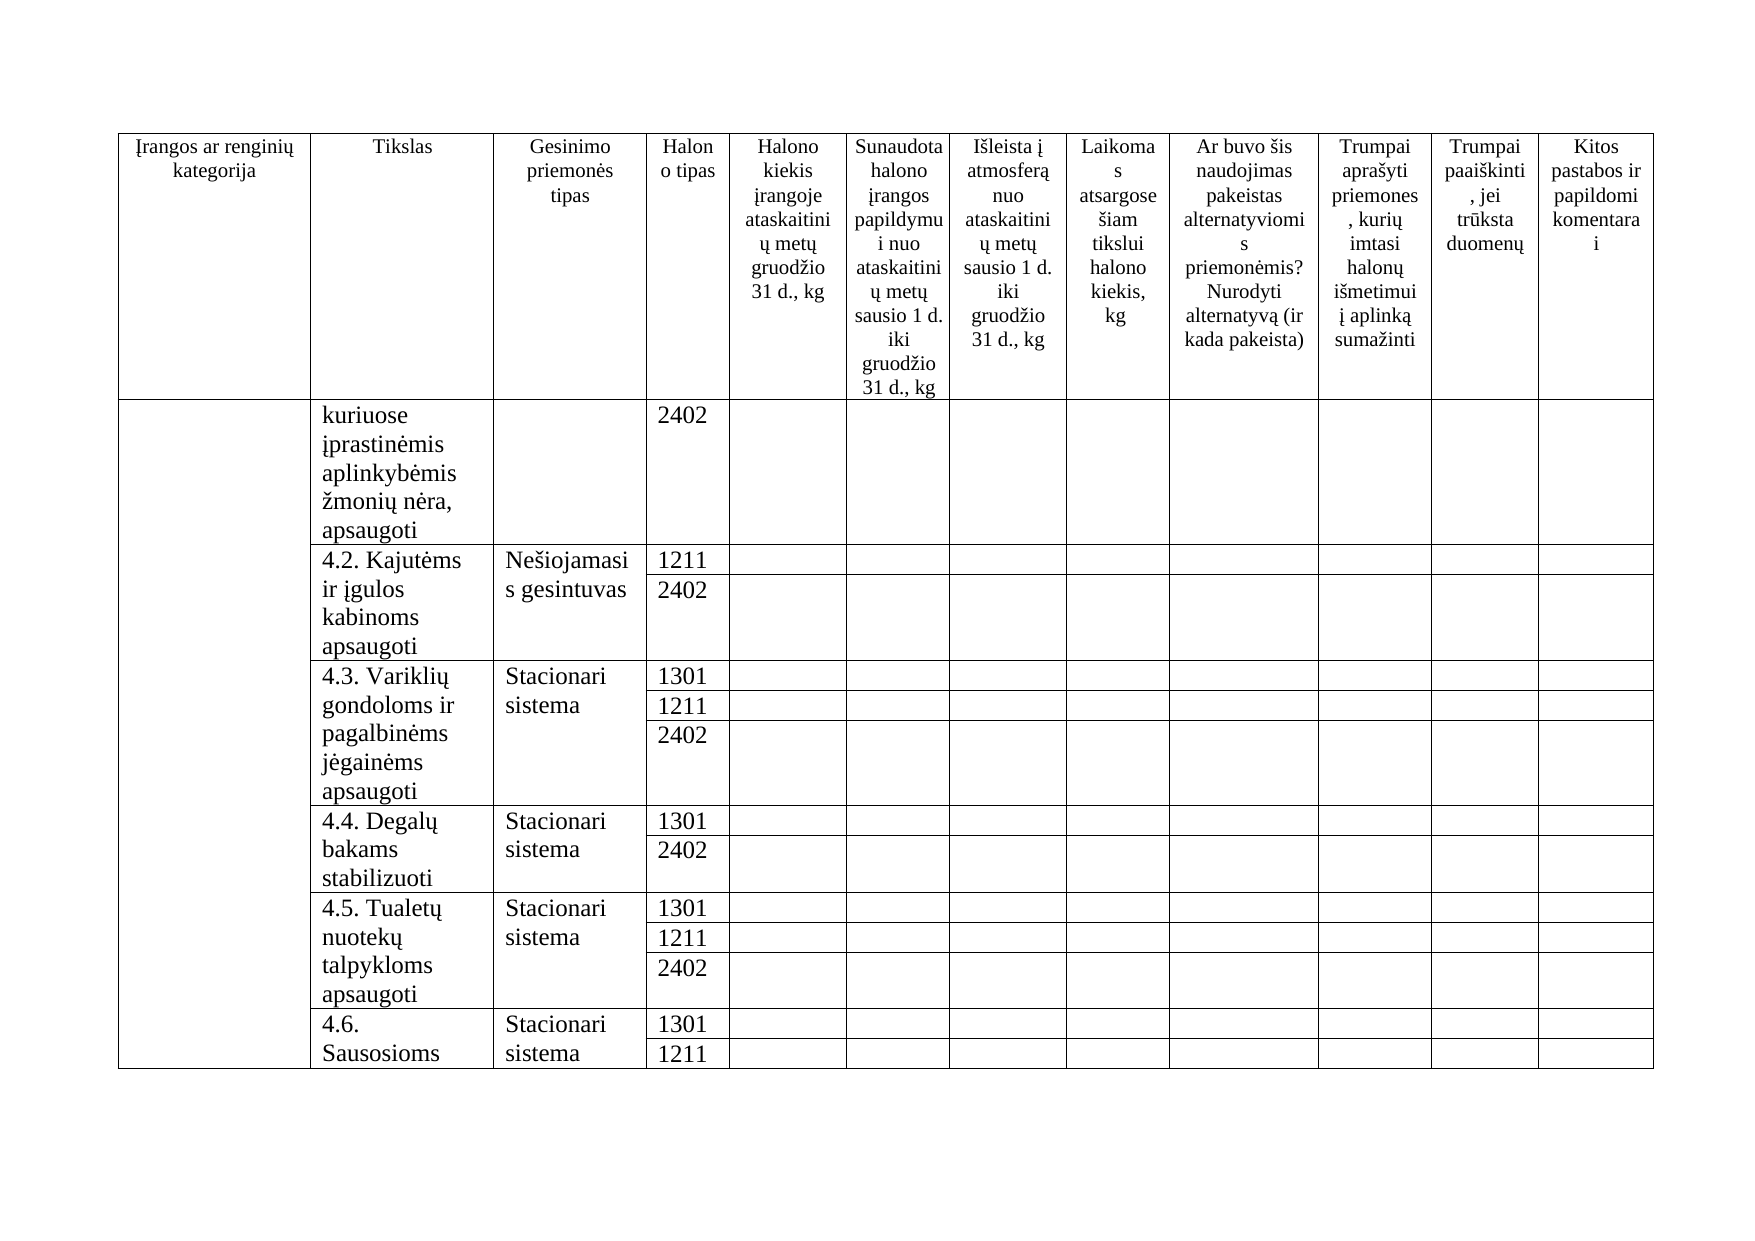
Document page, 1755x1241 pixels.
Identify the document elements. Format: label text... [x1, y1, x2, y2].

table_cell [1539, 893, 1653, 922]
table_cell [847, 806, 949, 834]
table_cell [847, 691, 949, 719]
table_cell [950, 836, 1066, 892]
table_cell 2402 [647, 836, 729, 892]
table_cell [1067, 806, 1169, 834]
table_cell [730, 893, 846, 922]
table_cell 1211 [647, 545, 729, 574]
table_cell [1432, 1039, 1538, 1068]
table_cell [1067, 1039, 1169, 1068]
table_cell [730, 691, 846, 719]
table_cell [847, 545, 949, 574]
table_cell [1432, 806, 1538, 834]
table_cell [950, 953, 1066, 1008]
table_cell [730, 545, 846, 574]
table_cell [1170, 953, 1318, 1008]
table_cell [730, 721, 846, 805]
table_cell [950, 721, 1066, 805]
table_cell [1319, 806, 1431, 834]
table_cell [1067, 400, 1169, 544]
table_cell [847, 400, 949, 544]
table_cell 2402 [647, 721, 729, 805]
table_cell [1170, 1039, 1318, 1068]
table_cell [950, 893, 1066, 922]
table_cell [1539, 806, 1653, 834]
table_cell [1319, 691, 1431, 719]
table_cell [1539, 953, 1653, 1008]
table_cell [1170, 806, 1318, 834]
table_cell [1067, 923, 1169, 952]
table_cell [1432, 400, 1538, 544]
table_cell [1432, 923, 1538, 952]
table_cell [847, 893, 949, 922]
table_cell [1539, 691, 1653, 719]
table_cell 1211 [647, 1039, 729, 1068]
table_cell [950, 400, 1066, 544]
table_cell [950, 575, 1066, 660]
table_header Gesinimo priemonės tipas [494, 134, 646, 399]
table_cell Stacionari sistema [494, 806, 646, 892]
table_cell [730, 575, 846, 660]
table_cell 1211 [647, 691, 729, 719]
table_cell [1319, 661, 1431, 690]
table_cell 4.4. Degalų bakams stabilizuoti [311, 806, 493, 892]
table_cell [950, 1039, 1066, 1068]
table_cell 4.2. Kajutėms ir įgulos kabinoms apsaugoti [311, 545, 493, 660]
table_cell [1170, 923, 1318, 952]
table_cell [730, 1009, 846, 1038]
table_cell [1539, 923, 1653, 952]
table_header Išleista į atmosferą nuo ataskaitinių metų sausio 1 d. iki gruodžio 31 d., kg [950, 134, 1066, 399]
table_cell 1301 [647, 893, 729, 922]
table_cell [1432, 661, 1538, 690]
table_cell [1319, 721, 1431, 805]
table_cell [1319, 953, 1431, 1008]
table_cell [1319, 893, 1431, 922]
table_cell [494, 400, 646, 544]
table_cell [950, 545, 1066, 574]
table_cell 4.5. Tualetų nuotekų talpykloms apsaugoti [311, 893, 493, 1008]
table_cell [1539, 1039, 1653, 1068]
table_cell [730, 953, 846, 1008]
table_cell [1067, 953, 1169, 1008]
table_cell [1170, 400, 1318, 544]
table_cell [730, 1039, 846, 1068]
table_cell [1067, 893, 1169, 922]
table_cell [1539, 836, 1653, 892]
table_cell [1170, 721, 1318, 805]
table_cell Stacionari sistema [494, 893, 646, 1008]
table_cell 2402 [647, 953, 729, 1008]
table_cell [1067, 691, 1169, 719]
table_cell Nešiojamasis gesintuvas [494, 545, 646, 660]
table_cell Stacionari sistema [494, 1009, 646, 1068]
table_cell [1432, 893, 1538, 922]
table_cell [1432, 836, 1538, 892]
table_cell [1539, 545, 1653, 574]
table_header Tikslas [311, 134, 493, 399]
table_cell [847, 1039, 949, 1068]
table_header Ar buvo šis naudojimas pakeistas alternatyviomis priemonėmis? Nurodyti alternatyvą (ir kada pakeista) [1170, 134, 1318, 399]
table_cell kuriuose įprastinėmis aplinkybėmis žmonių nėra, apsaugoti [311, 400, 493, 544]
table_cell [1432, 545, 1538, 574]
table_cell [730, 836, 846, 892]
table_cell [730, 400, 846, 544]
table_cell [1319, 575, 1431, 660]
table_cell 1211 [647, 923, 729, 952]
table_header Trumpai paaiškinti, jei trūksta duomenų [1432, 134, 1538, 399]
table_cell 4.3. Variklių gondoloms ir pagalbinėms jėgainėms apsaugoti [311, 661, 493, 805]
table_cell [1067, 575, 1169, 660]
table_cell [1170, 661, 1318, 690]
table_header Halono kiekis įrangoje ataskaitinių metų gruodžio 31 d., kg [730, 134, 846, 399]
table_cell [730, 806, 846, 834]
table_cell 2402 [647, 575, 729, 660]
table_cell [847, 923, 949, 952]
table_cell [1170, 893, 1318, 922]
table_cell [1319, 923, 1431, 952]
table_cell [1432, 575, 1538, 660]
table_header Trumpai aprašyti priemones, kurių imtasi halonų išmetimui į aplinką sumažinti [1319, 134, 1431, 399]
table_cell 4.6. Sausosioms [311, 1009, 493, 1068]
table_cell [1432, 721, 1538, 805]
table_cell [1170, 1009, 1318, 1038]
table_cell [847, 661, 949, 690]
table_cell [1170, 691, 1318, 719]
table_cell 1301 [647, 661, 729, 690]
table_cell [847, 1009, 949, 1038]
table_header Įrangos ar renginių kategorija [119, 134, 310, 399]
table_cell [847, 953, 949, 1008]
table_cell 1301 [647, 806, 729, 834]
table_cell [1319, 1009, 1431, 1038]
table_cell [950, 806, 1066, 834]
table_cell [1539, 721, 1653, 805]
table_header Sunaudota halono įrangos papildymui nuo ataskaitinių metų sausio 1 d. iki gruodžio 31 d., kg [847, 134, 949, 399]
table_cell [1539, 661, 1653, 690]
table_cell [950, 661, 1066, 690]
table_cell [1539, 1009, 1653, 1038]
table_cell [1432, 691, 1538, 719]
table_cell [1319, 1039, 1431, 1068]
table_cell [1170, 836, 1318, 892]
table_cell [1319, 836, 1431, 892]
table_cell 2402 [647, 400, 729, 544]
table_cell [1170, 575, 1318, 660]
table_cell [950, 691, 1066, 719]
table_cell [1319, 400, 1431, 544]
table_cell [1170, 545, 1318, 574]
table_cell [1319, 545, 1431, 574]
table_cell [847, 575, 949, 660]
table_cell [1067, 836, 1169, 892]
table_cell 1301 [647, 1009, 729, 1038]
table_cell [950, 923, 1066, 952]
table_cell [950, 1009, 1066, 1038]
table_cell [847, 721, 949, 805]
table_header Kitos pastabos ir papildomi komentarai [1539, 134, 1653, 399]
table_cell [1539, 400, 1653, 544]
table_cell Stacionari sistema [494, 661, 646, 805]
table_cell [847, 836, 949, 892]
table_cell [730, 661, 846, 690]
table_cell [1432, 1009, 1538, 1038]
table_cell [119, 400, 310, 1068]
table_cell [730, 923, 846, 952]
table_cell [1067, 545, 1169, 574]
table_cell [1067, 1009, 1169, 1038]
table_header Halono tipas [647, 134, 729, 399]
table_cell [1067, 721, 1169, 805]
table_cell [1067, 661, 1169, 690]
table_header Laikomas atsargose šiam tikslui halono kiekis, kg [1067, 134, 1169, 399]
table_cell [1432, 953, 1538, 1008]
table_cell [1539, 575, 1653, 660]
